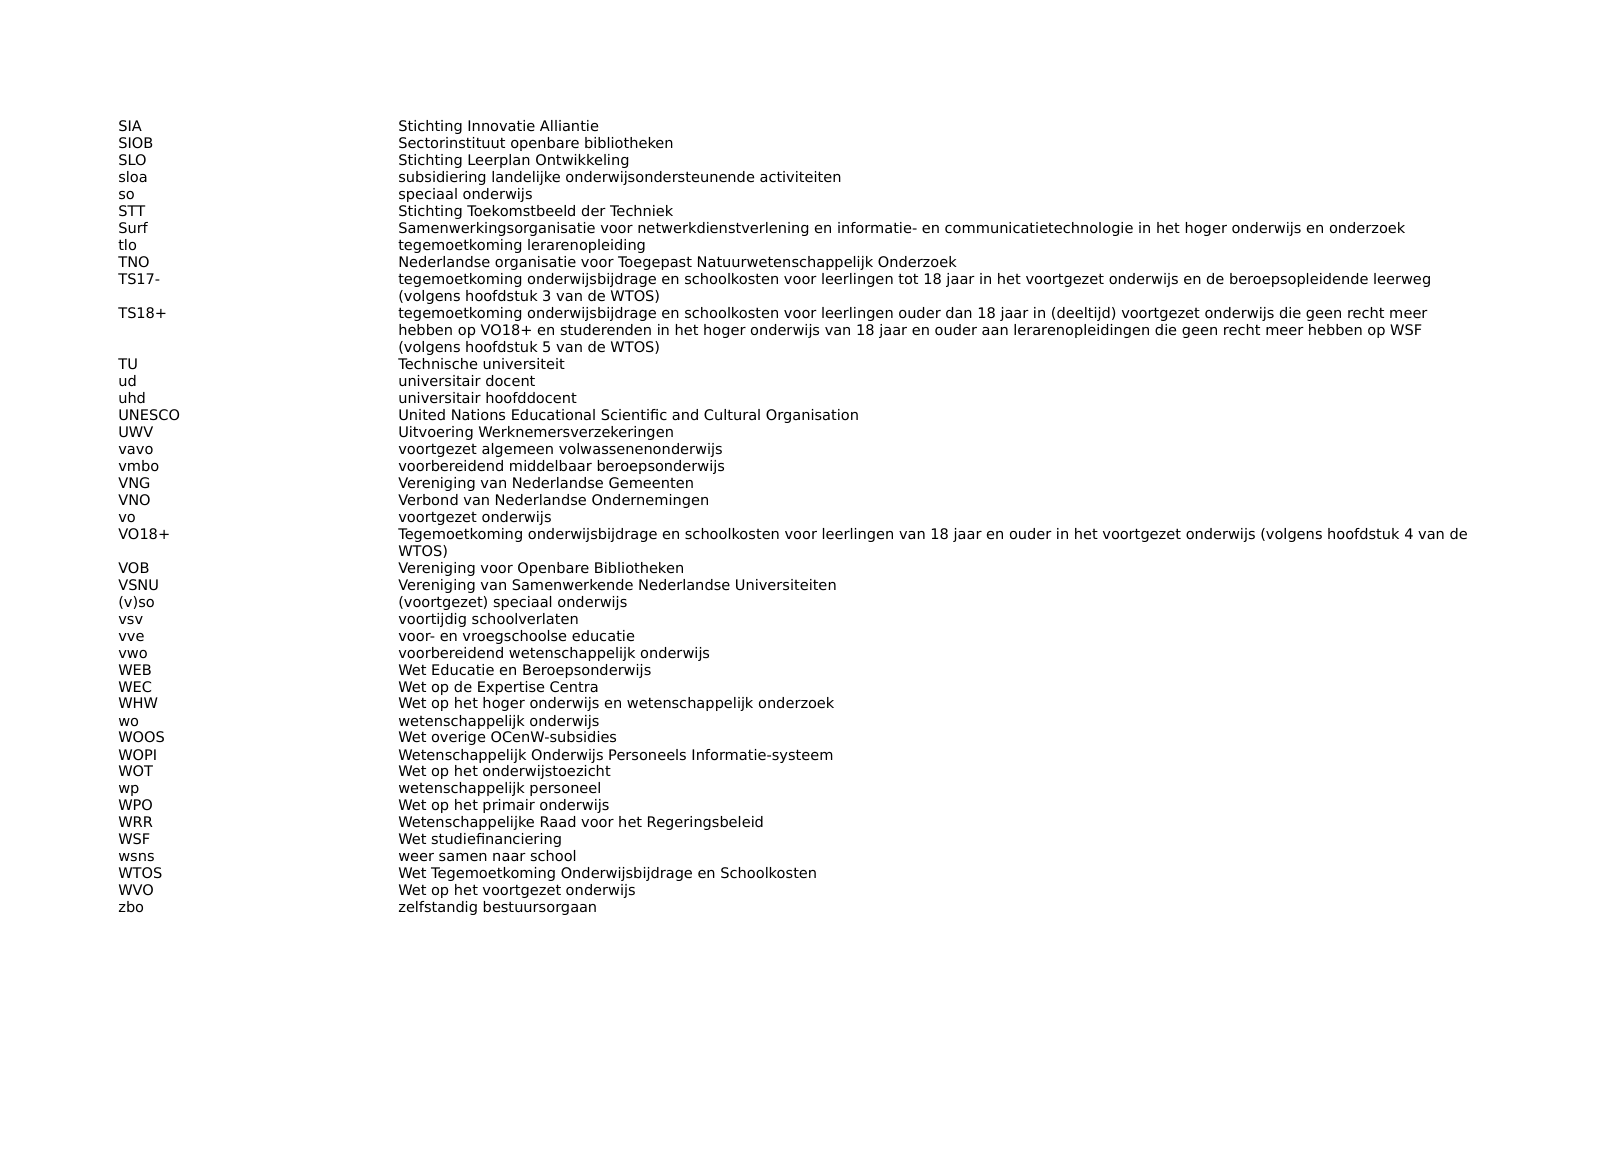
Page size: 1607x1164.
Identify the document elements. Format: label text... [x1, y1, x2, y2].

table_cell so [118, 186, 392, 203]
table_cell Wet studiefinanciering [392, 831, 1488, 848]
table_cell sloa [118, 169, 392, 186]
table_cell ud [118, 373, 392, 390]
table_cell vsv [118, 611, 392, 627]
table_cell SIA [118, 118, 392, 135]
table_cell tlo [118, 237, 392, 254]
table_cell SIOB [118, 135, 392, 152]
table_cell subsidiering landelijke onderwijsondersteunende activiteiten [392, 169, 1488, 186]
table_cell vo [118, 509, 392, 526]
table_cell voortijdig schoolverlaten [392, 611, 1488, 627]
table_cell Verbond van Nederlandse Ondernemingen [392, 492, 1488, 509]
table_cell uhd [118, 390, 392, 407]
table_cell WVO [118, 882, 392, 899]
table_cell Wet op het hoger onderwijs en wetenschappelijk onderzoek [392, 695, 1488, 712]
table_cell vve [118, 628, 392, 644]
table_cell WOT [118, 763, 392, 780]
table_cell TS18+ [118, 305, 392, 356]
table_cell VO18+ [118, 526, 392, 559]
table_cell Nederlandse organisatie voor Toegepast Natuurwetenschappelijk Onderzoek [392, 254, 1488, 271]
table_cell wetenschappelijk personeel [392, 780, 1488, 797]
table_cell Wet overige OCenW-subsidies [392, 729, 1488, 746]
table_cell (v)so [118, 594, 392, 611]
table_cell Wet op de Expertise Centra [392, 679, 1488, 695]
table_cell [118, 916, 392, 933]
table_cell Wet op het voortgezet onderwijs [392, 882, 1488, 899]
table_cell WHW [118, 695, 392, 712]
table_cell Wet op het onderwijstoezicht [392, 763, 1488, 780]
table_cell zelfstandig bestuursorgaan [392, 899, 1488, 916]
table_cell universitair docent [392, 373, 1488, 390]
table_cell UWV [118, 424, 392, 441]
table_cell Wet Educatie en Beroepsonderwijs [392, 661, 1488, 678]
table_cell vmbo [118, 458, 392, 475]
table_cell Vereniging voor Openbare Bibliotheken [392, 560, 1488, 577]
table_cell Tegemoetkoming onderwijsbijdrage en schoolkosten voor leerlingen van 18 jaar en ouder in het voortgezet onderwijs (volgens hoofdstuk 4 van de WTOS) [392, 526, 1488, 559]
table_cell Surf [118, 220, 392, 237]
table_cell Stichting Leerplan Ontwikkeling [392, 152, 1488, 169]
table_cell Samenwerkingsorganisatie voor netwerkdienstverlening en informatie- en communicatietechnologie in het hoger onderwijs en onderzoek [392, 220, 1488, 237]
table_cell wsns [118, 848, 392, 865]
table_cell VOB [118, 560, 392, 577]
table_cell Wetenschappelijk Onderwijs Personeels Informatie-systeem [392, 746, 1488, 763]
table_cell UNESCO [118, 407, 392, 424]
table_cell Sectorinstituut openbare bibliotheken [392, 135, 1488, 152]
table_cell voortgezet onderwijs [392, 509, 1488, 526]
table_cell Vereniging van Samenwerkende Nederlandse Universiteiten [392, 577, 1488, 593]
table_cell WEC [118, 679, 392, 695]
table_cell tegemoetkoming onderwijsbijdrage en schoolkosten voor leerlingen ouder dan 18 jaar in (deeltijd) voortgezet onderwijs die geen recht meer hebben op VO18+ en studerenden in het hoger onderwijs van 18 jaar en ouder aan lerarenopleidingen die geen recht meer hebben op WSF (volgens hoofdstuk 5 van de WTOS) [392, 305, 1488, 356]
table_cell STT [118, 203, 392, 220]
table_cell VSNU [118, 577, 392, 593]
table_cell (voortgezet) speciaal onderwijs [392, 594, 1488, 611]
table_cell weer samen naar school [392, 848, 1488, 865]
table_cell TU [118, 356, 392, 373]
table_cell VNO [118, 492, 392, 509]
table_cell WSF [118, 831, 392, 848]
table_cell WTOS [118, 865, 392, 882]
table_cell WEB [118, 661, 392, 678]
table_cell SLO [118, 152, 392, 169]
table_cell Stichting Toekomstbeeld der Techniek [392, 203, 1488, 220]
table_cell vavo [118, 441, 392, 458]
table_cell universitair hoofddocent [392, 390, 1488, 407]
table_cell WOOS [118, 729, 392, 746]
table_cell WOPI [118, 746, 392, 763]
table_cell zbo [118, 899, 392, 916]
table_cell Wet Tegemoetkoming Onderwijsbijdrage en Schoolkosten [392, 865, 1488, 882]
table_cell wetenschappelijk onderwijs [392, 713, 1488, 729]
table_cell Wet op het primair onderwijs [392, 797, 1488, 814]
table_cell Vereniging van Nederlandse Gemeenten [392, 475, 1488, 492]
table_cell WRR [118, 814, 392, 831]
table_cell voorbereidend wetenschappelijk onderwijs [392, 645, 1488, 661]
table_cell vwo [118, 645, 392, 661]
table_cell Wetenschappelijke Raad voor het Regeringsbeleid [392, 814, 1488, 831]
table_cell wo [118, 713, 392, 729]
table_cell wp [118, 780, 392, 797]
table_cell tegemoetkoming lerarenopleiding [392, 237, 1488, 254]
table_cell WPO [118, 797, 392, 814]
table_cell speciaal onderwijs [392, 186, 1488, 203]
table_cell United Nations Educational Scientific and Cultural Organisation [392, 407, 1488, 424]
table_cell Stichting Innovatie Alliantie [392, 118, 1488, 135]
table_cell [392, 916, 1488, 933]
table_cell VNG [118, 475, 392, 492]
table_cell voortgezet algemeen volwassenenonderwijs [392, 441, 1488, 458]
table_cell Technische universiteit [392, 356, 1488, 373]
table_cell voor- en vroegschoolse educatie [392, 628, 1488, 644]
table_cell tegemoetkoming onderwijsbijdrage en schoolkosten voor leerlingen tot 18 jaar in het voortgezet onderwijs en de beroepsopleidende leerweg (volgens hoofdstuk 3 van de WTOS) [392, 271, 1488, 305]
table_cell TS17- [118, 271, 392, 305]
table_cell voorbereidend middelbaar beroepsonderwijs [392, 458, 1488, 475]
table_cell TNO [118, 254, 392, 271]
table_cell Uitvoering Werknemersverzekeringen [392, 424, 1488, 441]
